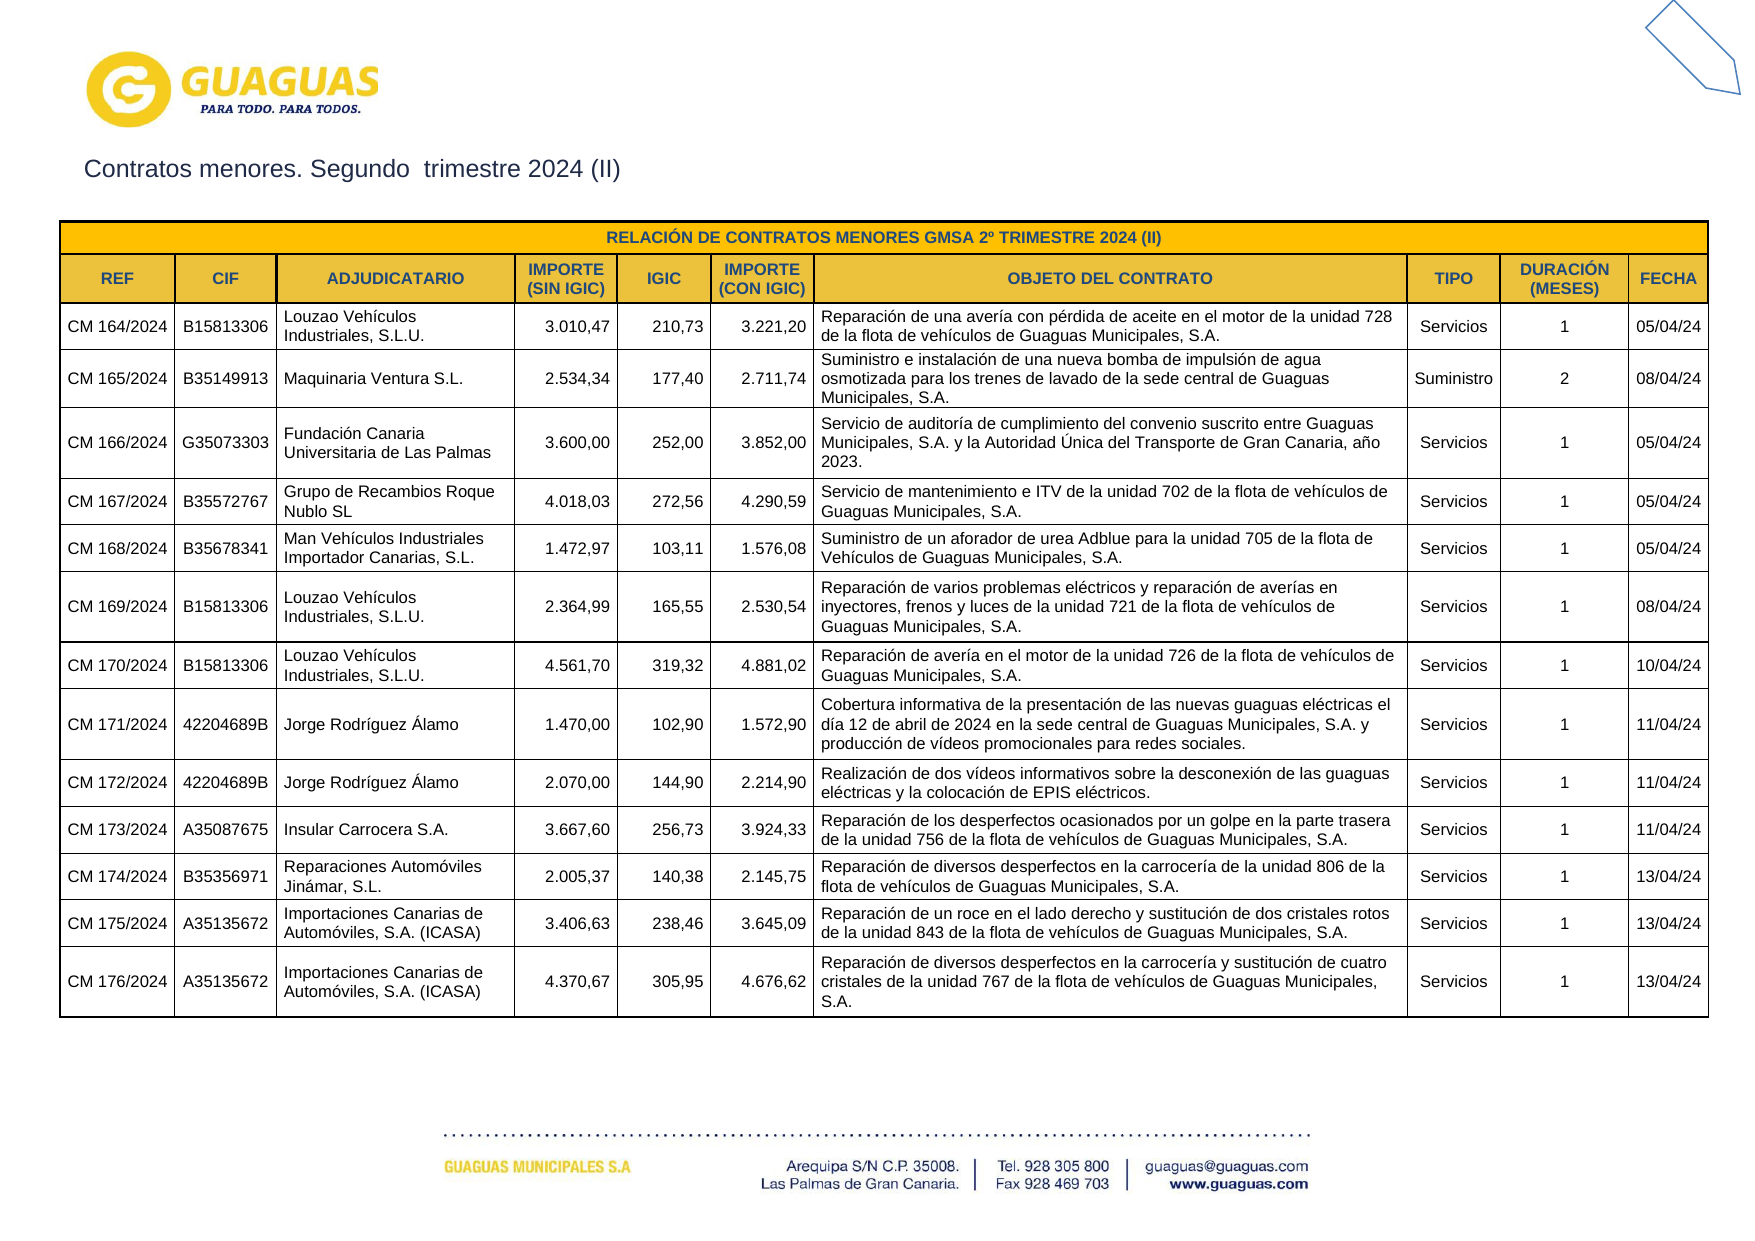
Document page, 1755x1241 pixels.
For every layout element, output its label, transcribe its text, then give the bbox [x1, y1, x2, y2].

table_cell Servicios [1408, 760, 1500, 806]
table_cell 1.472,97 [515, 525, 617, 571]
table_cell Importaciones Canarias de Automóviles, S.A. (ICASA) [277, 900, 514, 946]
table_cell CM 173/2024 [61, 807, 174, 852]
table_cell Servicios [1408, 408, 1500, 477]
table_cell 1.572,90 [711, 689, 813, 759]
table_cell CM 175/2024 [61, 900, 174, 946]
table_cell CM 170/2024 [61, 643, 174, 688]
table_cell A35135672 [175, 947, 276, 1016]
table_cell 165,55 [618, 572, 710, 641]
table_cell 11/04/24 [1629, 689, 1708, 759]
table_cell G35073303 [175, 408, 276, 477]
table_cell Grupo de Recambios Roque Nublo SL [277, 479, 514, 524]
table_cell 177,40 [618, 350, 710, 407]
table_cell Man Vehículos Industriales Importador Canarias, S.L. [277, 525, 514, 571]
table_cell 3.221,20 [711, 304, 813, 348]
table_cell 4.290,59 [711, 479, 813, 524]
table_cell 4.881,02 [711, 643, 813, 688]
table_cell 3.924,33 [711, 807, 813, 852]
table_cell B15813306 [175, 643, 276, 688]
table_cell Servicios [1408, 479, 1500, 524]
table_cell FECHA [1629, 255, 1707, 302]
table_cell 2.534,34 [515, 350, 617, 407]
table_cell 3.667,60 [515, 807, 617, 852]
table_cell Importaciones Canarias de Automóviles, S.A. (ICASA) [277, 947, 514, 1016]
table_cell 1 [1501, 572, 1628, 641]
table_cell Servicios [1408, 900, 1500, 946]
table_cell 1 [1501, 643, 1628, 688]
table_cell 13/04/24 [1629, 900, 1708, 946]
table_cell 1.470,00 [515, 689, 617, 759]
table_cell 3.600,00 [515, 408, 617, 477]
table_cell CM 171/2024 [61, 689, 174, 759]
table_cell Reparación de avería en el motor de la unidad 726 de la flota de vehículos de Guaguas Municipales, S.A. [814, 643, 1407, 688]
table_cell 11/04/24 [1629, 807, 1708, 852]
table_cell Louzao Vehículos Industriales, S.L.U. [277, 643, 514, 688]
table_cell Jorge Rodríguez Álamo [277, 689, 514, 759]
table_cell 1 [1501, 900, 1628, 946]
table_cell 1 [1501, 408, 1628, 477]
table_cell CM 172/2024 [61, 760, 174, 806]
table_cell Servicios [1408, 689, 1500, 759]
table_cell IMPORTE (CON IGIC) [712, 255, 813, 302]
table_cell 305,95 [618, 947, 710, 1016]
table_cell Reparación de diversos desperfectos en la carrocería y sustitución de cuatro cristales de la unidad 767 de la flota de vehículos de Guaguas Municipales, S.A. [814, 947, 1407, 1016]
table_cell 05/04/24 [1629, 525, 1708, 571]
table_cell 319,32 [618, 643, 710, 688]
table_cell 3.406,63 [515, 900, 617, 946]
table_cell 10/04/24 [1629, 643, 1708, 688]
table_cell 2.070,00 [515, 760, 617, 806]
table_cell 05/04/24 [1629, 304, 1708, 348]
table_cell 4.018,03 [515, 479, 617, 524]
table_cell 13/04/24 [1629, 947, 1708, 1016]
table_cell IMPORTE (SIN IGIC) [516, 255, 616, 302]
table_cell 2.530,54 [711, 572, 813, 641]
table_cell 42204689B [175, 689, 276, 759]
table_cell Reparación de un roce en el lado derecho y sustitución de dos cristales rotos de la unidad 843 de la flota de vehículos de Guaguas Municipales, S.A. [814, 900, 1407, 946]
table_cell 252,00 [618, 408, 710, 477]
table_cell Insular Carrocera S.A. [277, 807, 514, 852]
table_cell 140,38 [618, 854, 710, 899]
table_cell 1 [1501, 479, 1628, 524]
table_cell Jorge Rodríguez Álamo [277, 760, 514, 806]
table_cell 2.364,99 [515, 572, 617, 641]
table_cell Servicio de auditoría de cumplimiento del convenio suscrito entre Guaguas Municipales, S.A. y la Autoridad Única del Transporte de Gran Canaria, año 2023. [814, 408, 1407, 477]
table_cell 256,73 [618, 807, 710, 852]
table_cell Servicios [1408, 304, 1500, 348]
table_cell CIF [176, 255, 275, 302]
table_cell IGIC [618, 255, 710, 302]
table_cell 3.010,47 [515, 304, 617, 348]
text Contratos menores. Segundo trimestre 2024 (II) [84, 154, 1607, 183]
table_cell 3.645,09 [711, 900, 813, 946]
table_cell 1 [1501, 807, 1628, 852]
table_cell Suministro e instalación de una nueva bomba de impulsión de agua osmotizada para los trenes de lavado de la sede central de Guaguas Municipales, S.A. [814, 350, 1407, 407]
table_cell Reparaciones Automóviles Jinámar, S.L. [277, 854, 514, 899]
table_cell 1 [1501, 689, 1628, 759]
table_cell B35356971 [175, 854, 276, 899]
table_cell Realización de dos vídeos informativos sobre la desconexión de las guaguas eléctricas y la colocación de EPIS eléctricos. [814, 760, 1407, 806]
table_cell 42204689B [175, 760, 276, 806]
table_cell Reparación de diversos desperfectos en la carrocería de la unidad 806 de la flota de vehículos de Guaguas Municipales, S.A. [814, 854, 1407, 899]
table_cell Louzao Vehículos Industriales, S.L.U. [277, 572, 514, 641]
table_cell Servicios [1408, 572, 1500, 641]
table_cell 1.576,08 [711, 525, 813, 571]
table_cell Fundación Canaria Universitaria de Las Palmas [277, 408, 514, 477]
table_cell 2.145,75 [711, 854, 813, 899]
table_cell 2.005,37 [515, 854, 617, 899]
table_cell B15813306 [175, 304, 276, 348]
table_cell CM 169/2024 [61, 572, 174, 641]
table_cell Reparación de una avería con pérdida de aceite en el motor de la unidad 728 de la flota de vehículos de Guaguas Municipales, S.A. [814, 304, 1407, 348]
table_cell Reparación de los desperfectos ocasionados por un golpe en la parte trasera de la unidad 756 de la flota de vehículos de Guaguas Municipales, S.A. [814, 807, 1407, 852]
table_cell 2.214,90 [711, 760, 813, 806]
table_cell Suministro [1408, 350, 1500, 407]
table_cell 238,46 [618, 900, 710, 946]
table_cell B35678341 [175, 525, 276, 571]
table_cell CM 165/2024 [61, 350, 174, 407]
table_cell B35572767 [175, 479, 276, 524]
table_cell Servicios [1408, 525, 1500, 571]
table_cell Louzao Vehículos Industriales, S.L.U. [277, 304, 514, 348]
table_cell 1 [1501, 304, 1628, 348]
table_header RELACIÓN DE CONTRATOS MENORES GMSA 2º TRIMESTRE 2024 (II) [61, 223, 1707, 253]
table_cell CM 168/2024 [61, 525, 174, 571]
table_cell 1 [1501, 947, 1628, 1016]
table_cell 4.370,67 [515, 947, 617, 1016]
table_cell 102,90 [618, 689, 710, 759]
table_cell 1 [1501, 854, 1628, 899]
table_cell A35135672 [175, 900, 276, 946]
table_cell 08/04/24 [1629, 572, 1708, 641]
table_cell Servicios [1408, 807, 1500, 852]
table_cell B35149913 [175, 350, 276, 407]
table_cell REF [61, 255, 174, 302]
table_cell A35087675 [175, 807, 276, 852]
table_cell Suministro de un aforador de urea Adblue para la unidad 705 de la flota de Vehículos de Guaguas Municipales, S.A. [814, 525, 1407, 571]
table_cell ADJUDICATARIO [278, 255, 514, 302]
table_cell 272,56 [618, 479, 710, 524]
table_cell Servicio de mantenimiento e ITV de la unidad 702 de la flota de vehículos de Guaguas Municipales, S.A. [814, 479, 1407, 524]
table_cell DURACIÓN (MESES) [1501, 255, 1628, 302]
table_cell Maquinaria Ventura S.L. [277, 350, 514, 407]
table_cell Cobertura informativa de la presentación de las nuevas guaguas eléctricas el día 12 de abril de 2024 en la sede central de Guaguas Municipales, S.A. y producción de vídeos promocionales para redes sociales. [814, 689, 1407, 759]
table_cell 08/04/24 [1629, 350, 1708, 407]
table_cell CM 166/2024 [61, 408, 174, 477]
table_cell 11/04/24 [1629, 760, 1708, 806]
table_cell 2.711,74 [711, 350, 813, 407]
table_cell 1 [1501, 760, 1628, 806]
table_cell OBJETO DEL CONTRATO [815, 255, 1406, 302]
table_cell 13/04/24 [1629, 854, 1708, 899]
table_cell TIPO [1408, 255, 1499, 302]
table_cell Servicios [1408, 947, 1500, 1016]
table_cell Servicios [1408, 854, 1500, 899]
table_cell CM 167/2024 [61, 479, 174, 524]
table_cell 103,11 [618, 525, 710, 571]
table_cell 05/04/24 [1629, 479, 1708, 524]
table_cell CM 176/2024 [61, 947, 174, 1016]
table_cell B15813306 [175, 572, 276, 641]
table_cell CM 164/2024 [61, 304, 174, 348]
table_cell 144,90 [618, 760, 710, 806]
table_cell 3.852,00 [711, 408, 813, 477]
table_cell 4.676,62 [711, 947, 813, 1016]
table_cell Reparación de varios problemas eléctricos y reparación de averías en inyectores, frenos y luces de la unidad 721 de la flota de vehículos de Guaguas Municipales, S.A. [814, 572, 1407, 641]
table_cell 210,73 [618, 304, 710, 348]
table_cell Servicios [1408, 643, 1500, 688]
table_cell CM 174/2024 [61, 854, 174, 899]
table_cell 05/04/24 [1629, 408, 1708, 477]
table_cell 1 [1501, 525, 1628, 571]
table_cell 2 [1501, 350, 1628, 407]
table_cell 4.561,70 [515, 643, 617, 688]
